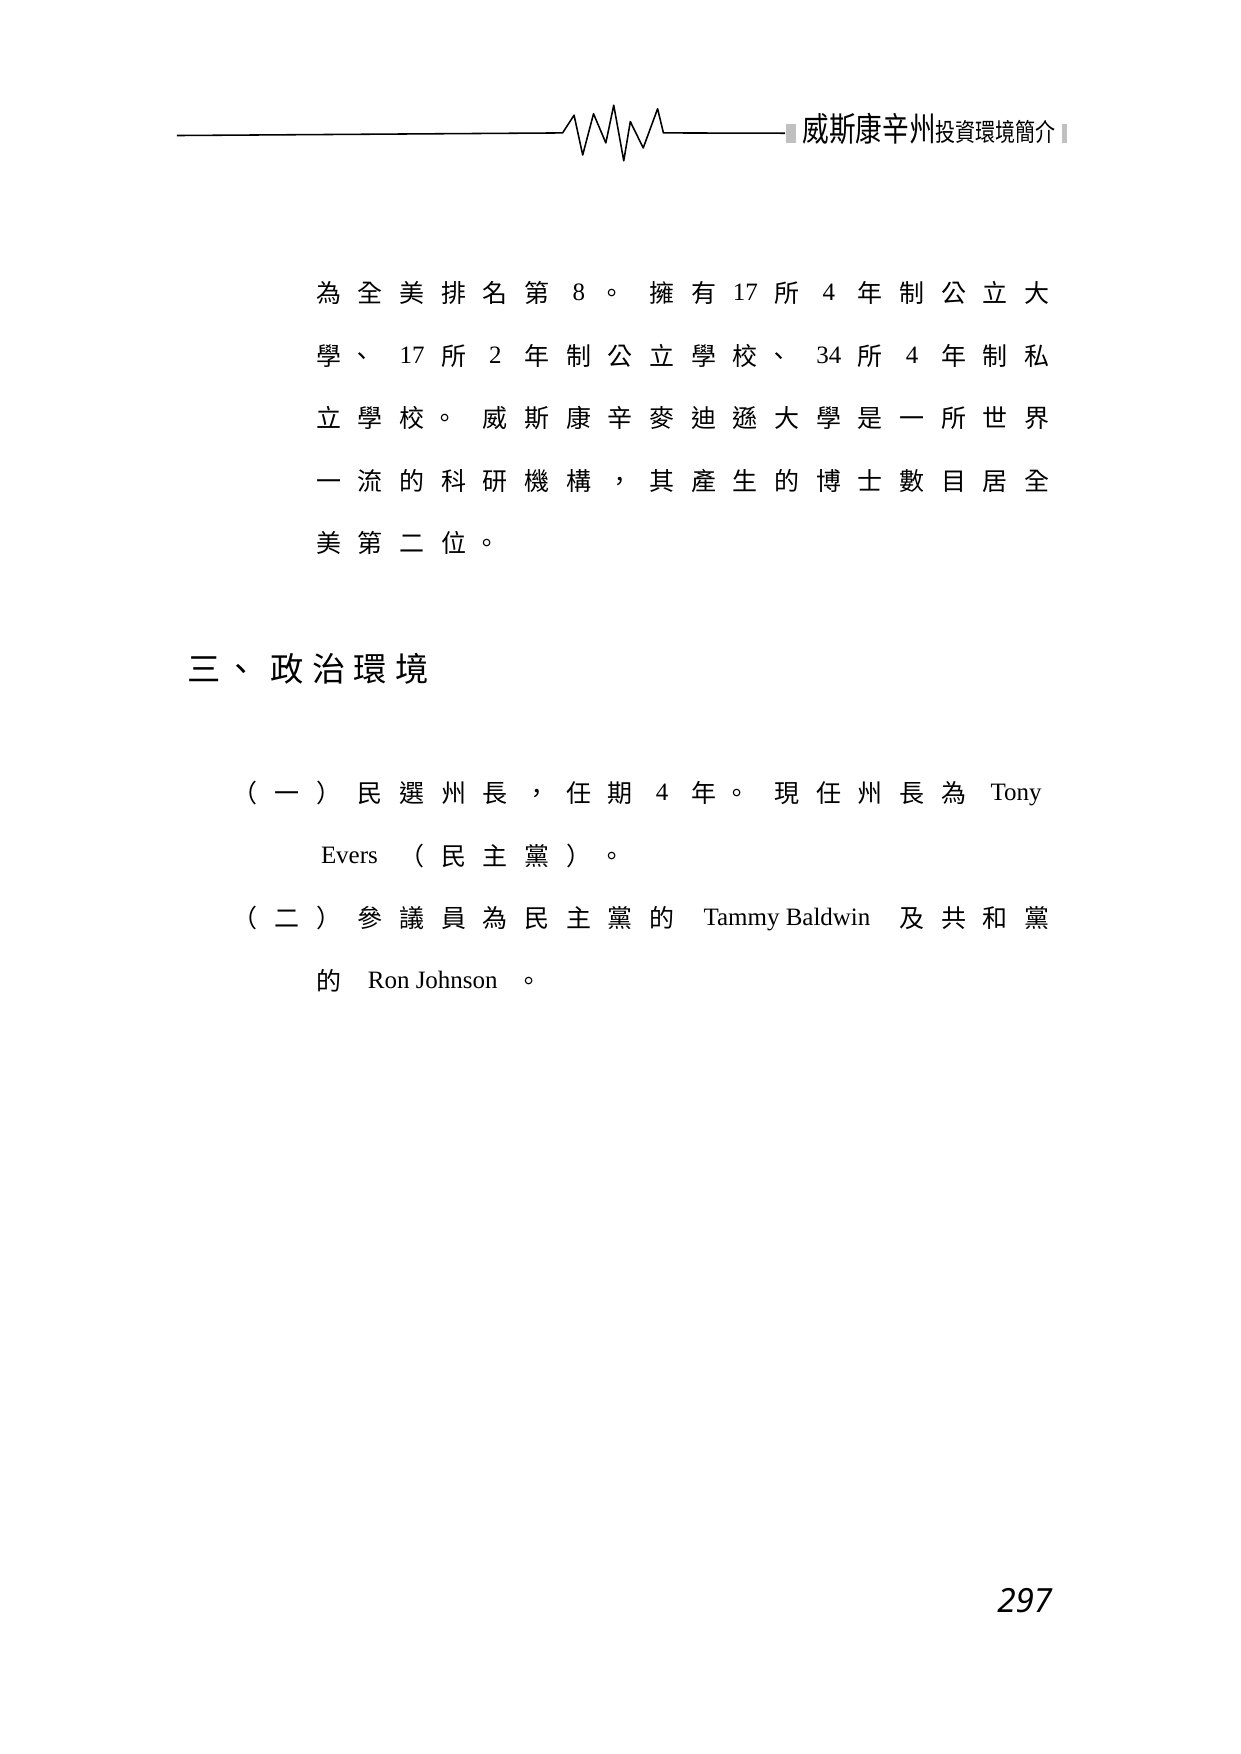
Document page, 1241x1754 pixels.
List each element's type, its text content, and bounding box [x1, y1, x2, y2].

text （二）參議員為民主黨的Tammy Baldwin及共和黨的Ron Johnson。 [207, 875, 1058, 1000]
text 三、政治環境 [183, 625, 1058, 688]
text 為全美排名第8。擁有17所4年制公立大學、17所2年制公立學校、34所4年制私立學校。威斯康辛麥迪遜大學是一所世界一流的科研機構，其產生的博士數目居全美第二位。 [207, 250, 1058, 563]
text （一）民選州長，任期4年。現任州長為Tony Evers（民主黨）。 [207, 750, 1058, 875]
